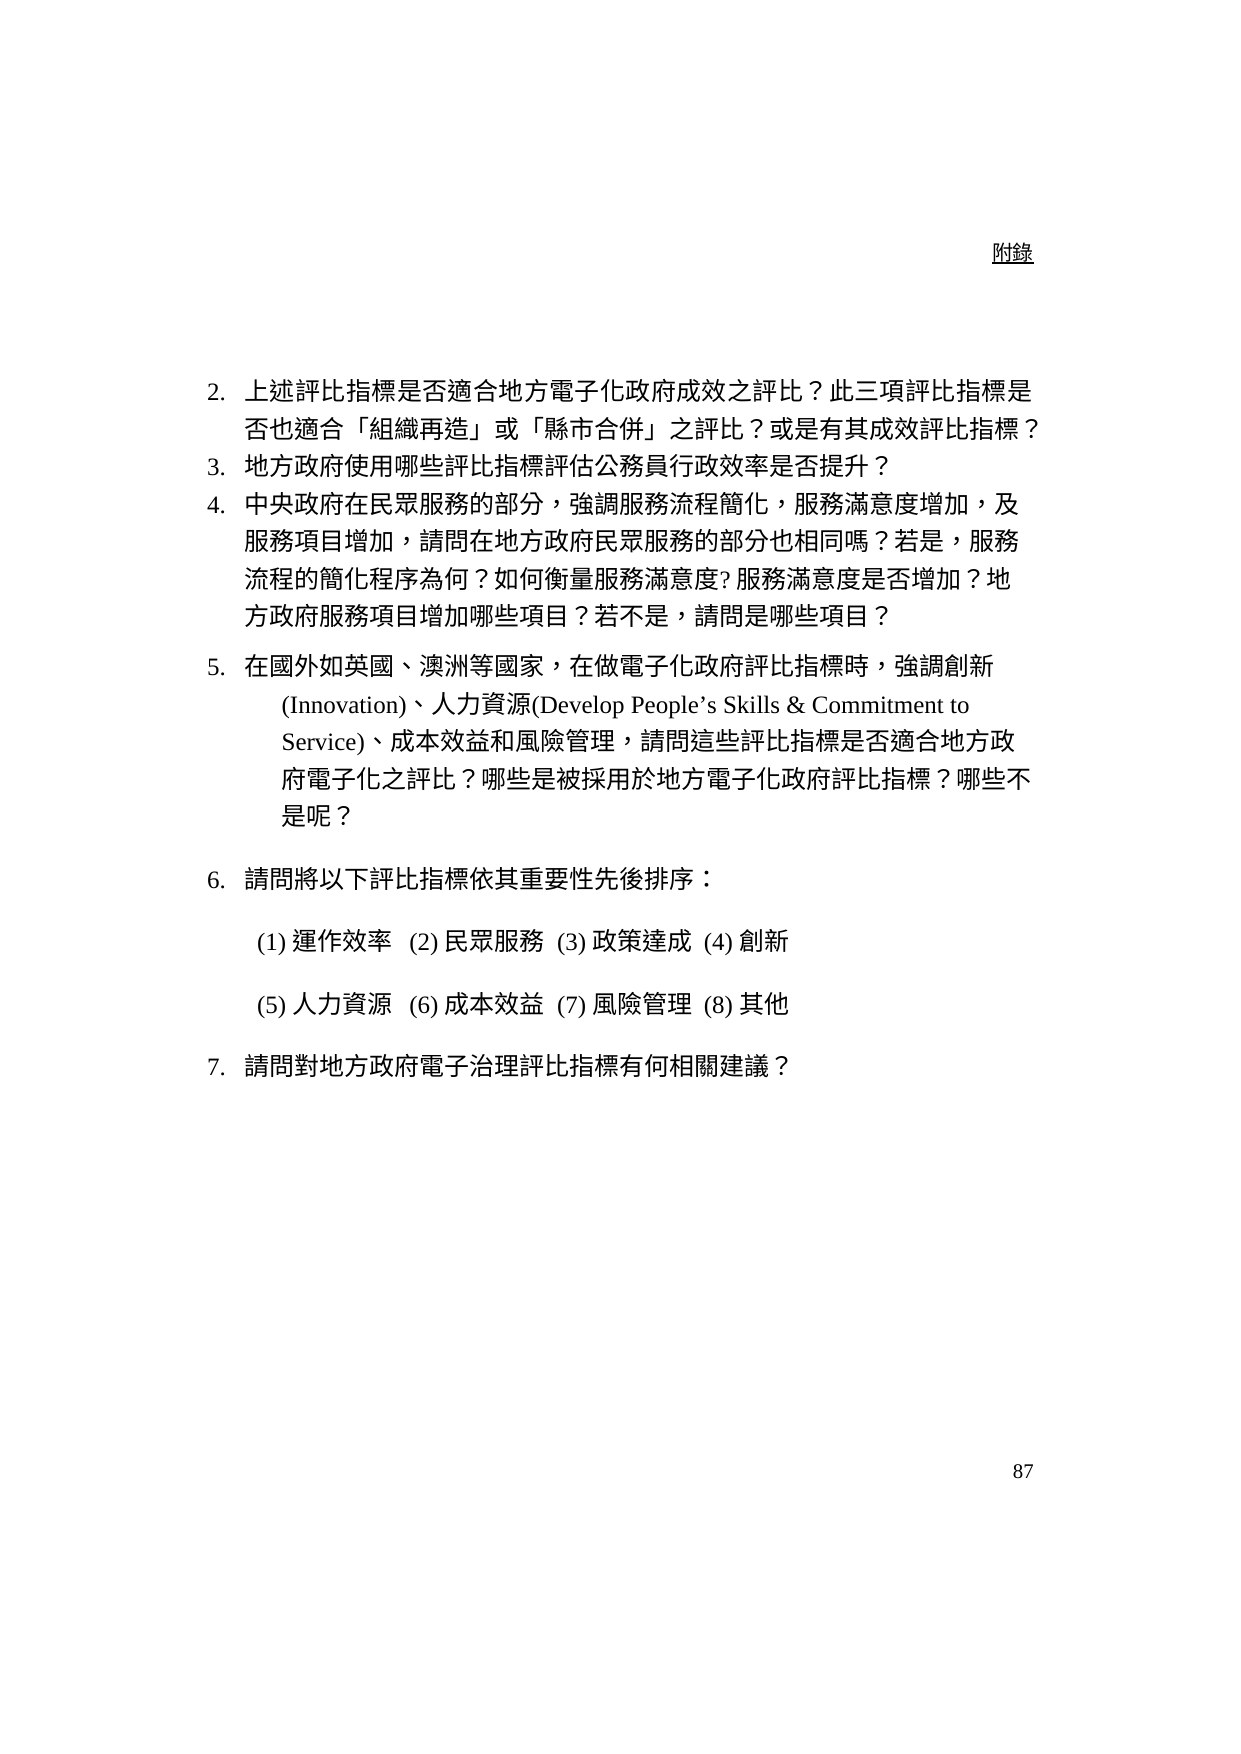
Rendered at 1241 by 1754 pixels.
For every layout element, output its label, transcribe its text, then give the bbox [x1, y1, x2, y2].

list 中央政府在民眾服務的部分，強調服務流程簡化，服務滿意度增加，及服務項目增加，請問在地方政府民眾服務的部分也相同嗎？若是，服務流程的簡化程序為何？如何衡量服務滿意度? 服務滿意度是否增加？地方政府服務項目增加哪些項目？若不是，請問是哪些項目？ [207, 483, 1033, 633]
list 請問對地方政府電子治理評比指標有何相關建議？ [207, 1045, 1033, 1083]
text (1) 運作效率 (2) 民眾服務 (3) 政策達成 (4) 創新 [207, 920, 1033, 958]
list 上述評比指標是否適合地方電子化政府成效之評比？此三項評比指標是否也適合「組織再造」或「縣市合併」之評比？或是有其成效評比指標？ [207, 370, 1033, 445]
text (5) 人力資源 (6) 成本效益 (7) 風險管理 (8) 其他 [207, 983, 1033, 1020]
list 地方政府使用哪些評比指標評估公務員行政效率是否提升？ [207, 445, 1033, 483]
list 請問將以下評比指標依其重要性先後排序： [207, 858, 1033, 895]
list 在國外如英國、澳洲等國家，在做電子化政府評比指標時，強調創新(Innovation)、人力資源(Develop People’s Skills & Commitment to Service)、成本效益和風險管理，請問這些評比指標是否適合地方政府電子化之評比？哪些是被採用於地方電子化政府評比指標？哪些不是呢？ [207, 645, 1033, 833]
